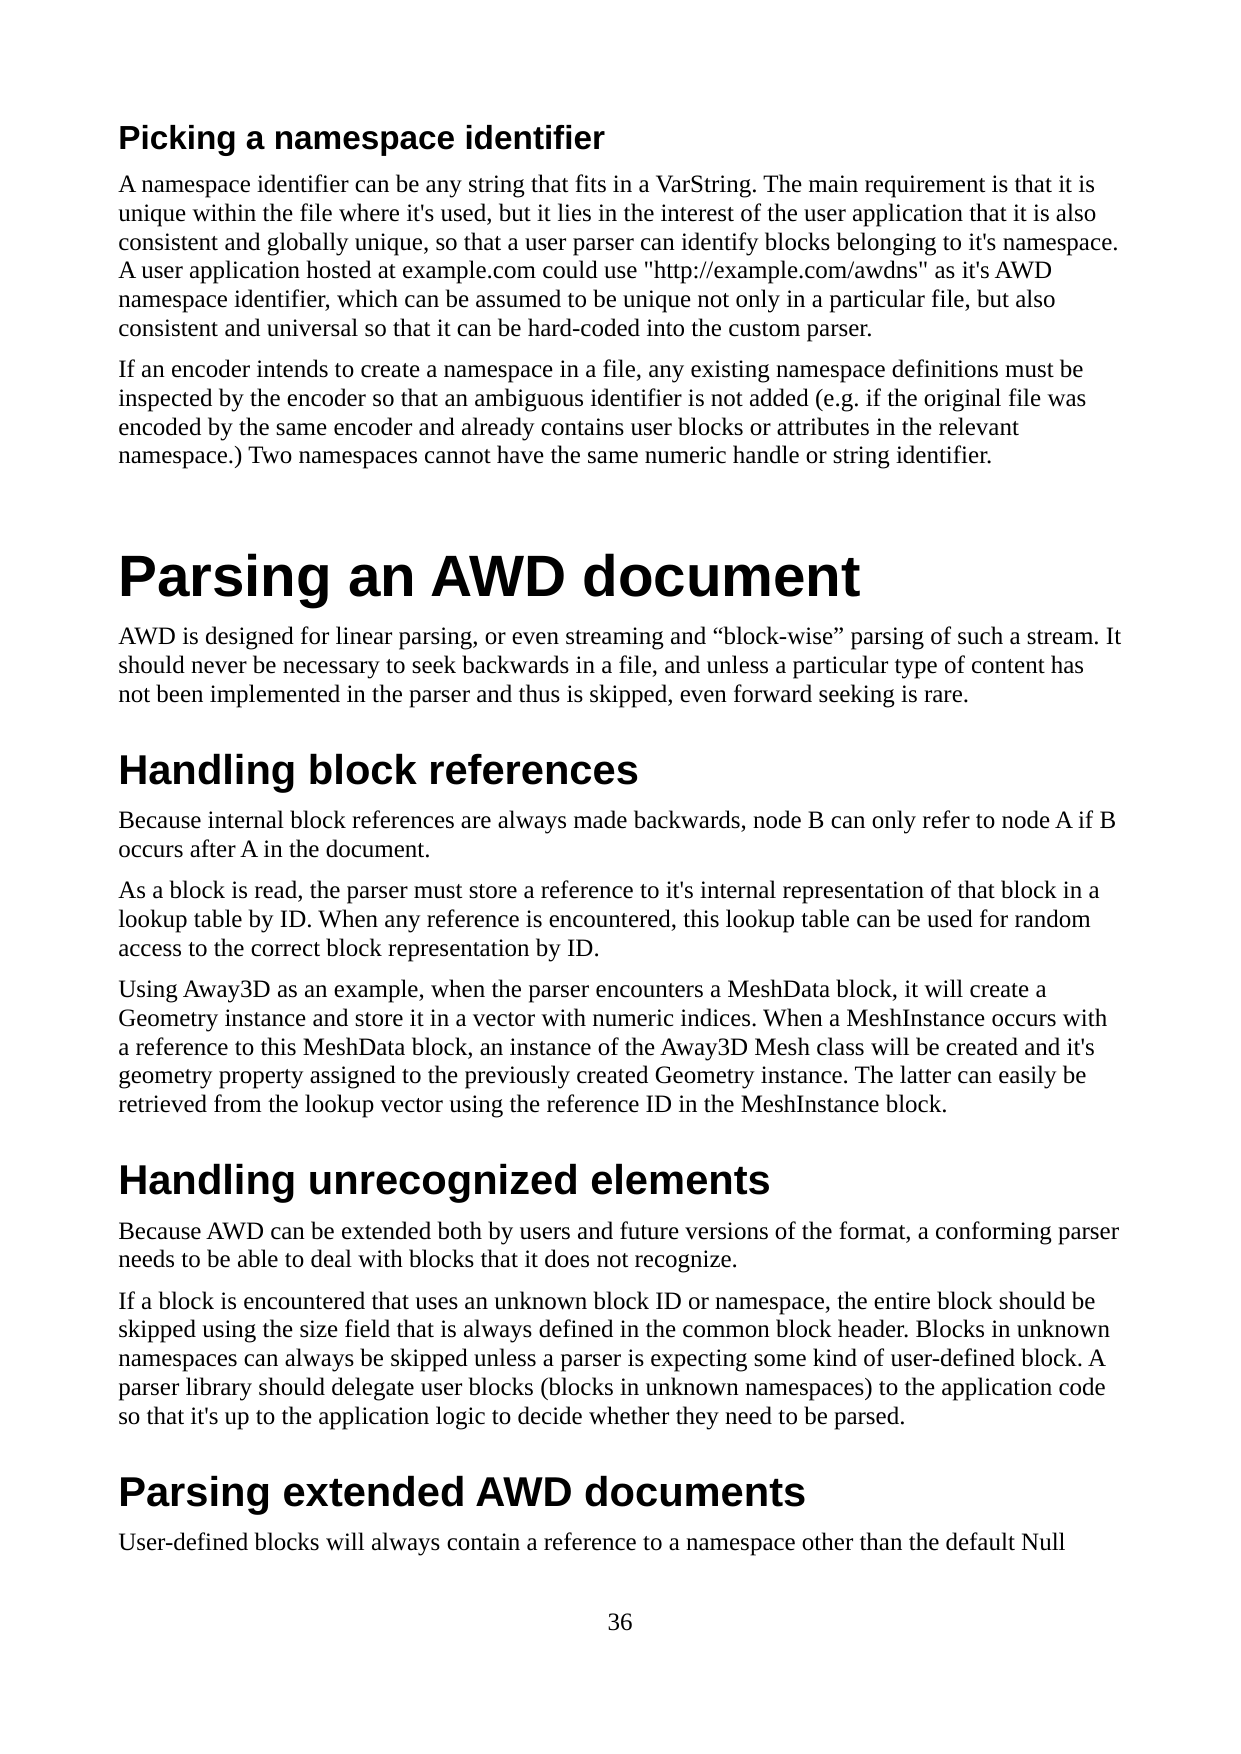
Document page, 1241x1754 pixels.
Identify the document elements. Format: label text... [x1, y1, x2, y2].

subtitle Picking a namespace identifier [118, 118, 1122, 157]
text A namespace identifier can be any string that fits in a VarString. The main requirement is that it is unique within the file where it's used, but it lies in the interest of the user application that it is also consistent and globally unique, so that a user parser can identify blocks belonging to it's namespace. A user application hosted at example.com could use "http://example.com/awdns" as it's AWD namespace identifier, which can be assumed to be unique not only in a particular file, but also consistent and universal so that it can be hard-coded into the custom parser. [118, 169, 1122, 342]
text Because AWD can be extended both by users and future versions of the format, a conforming parser needs to be able to deal with blocks that it does not recognize. [118, 1216, 1122, 1273]
text AWD is designed for linear parsing, or even streaming and “block-wise” parsing of such a stream. It should never be necessary to seek backwards in a file, and unless a particular type of content has not been implemented in the parser and thus is skipped, even forward seeking is rare. [118, 621, 1122, 707]
text User-defined blocks will always contain a reference to a namespace other than the default Null [118, 1527, 1122, 1556]
text Using Away3D as an example, when the parser encounters a MeshData block, it will create a Geometry instance and store it in a vector with numeric indices. When a MeshInstance occurs with a reference to this MeshData block, an instance of the Away3D Mesh class will be created and it's geometry property assigned to the previously created Geometry instance. The latter can easily be retrieved from the lookup vector using the reference ID in the MeshInstance block. [118, 974, 1122, 1118]
text Because internal block references are always made backwards, node B can only refer to node A if B occurs after A in the document. [118, 805, 1122, 863]
subtitle Parsing extended AWD documents [118, 1467, 1122, 1515]
subtitle Parsing an AWD document [118, 542, 1122, 609]
subtitle Handling block references [118, 745, 1122, 793]
subtitle Handling unrecognized elements [118, 1155, 1122, 1203]
text If an encoder intends to create a namespace in a file, any existing namespace definitions must be inspected by the encoder so that an ambiguous identifier is not added (e.g. if the original file was encoded by the same encoder and already contains user blocks or attributes in the relevant namespace.) Two namespaces cannot have the same numeric handle or string identifier. [118, 354, 1122, 469]
text As a block is read, the parser must store a reference to it's internal representation of that block in a lookup table by ID. When any reference is encountered, this lookup table can be used for random access to the correct block representation by ID. [118, 875, 1122, 962]
text If a block is encountered that uses an unknown block ID or namespace, the entire block should be skipped using the size field that is always defined in the common block header. Blocks in unknown namespaces can always be skipped unless a parser is expecting some kind of user-defined block. A parser library should delegate user blocks (blocks in unknown namespaces) to the application code so that it's up to the application logic to decide whether they need to be parsed. [118, 1286, 1122, 1429]
